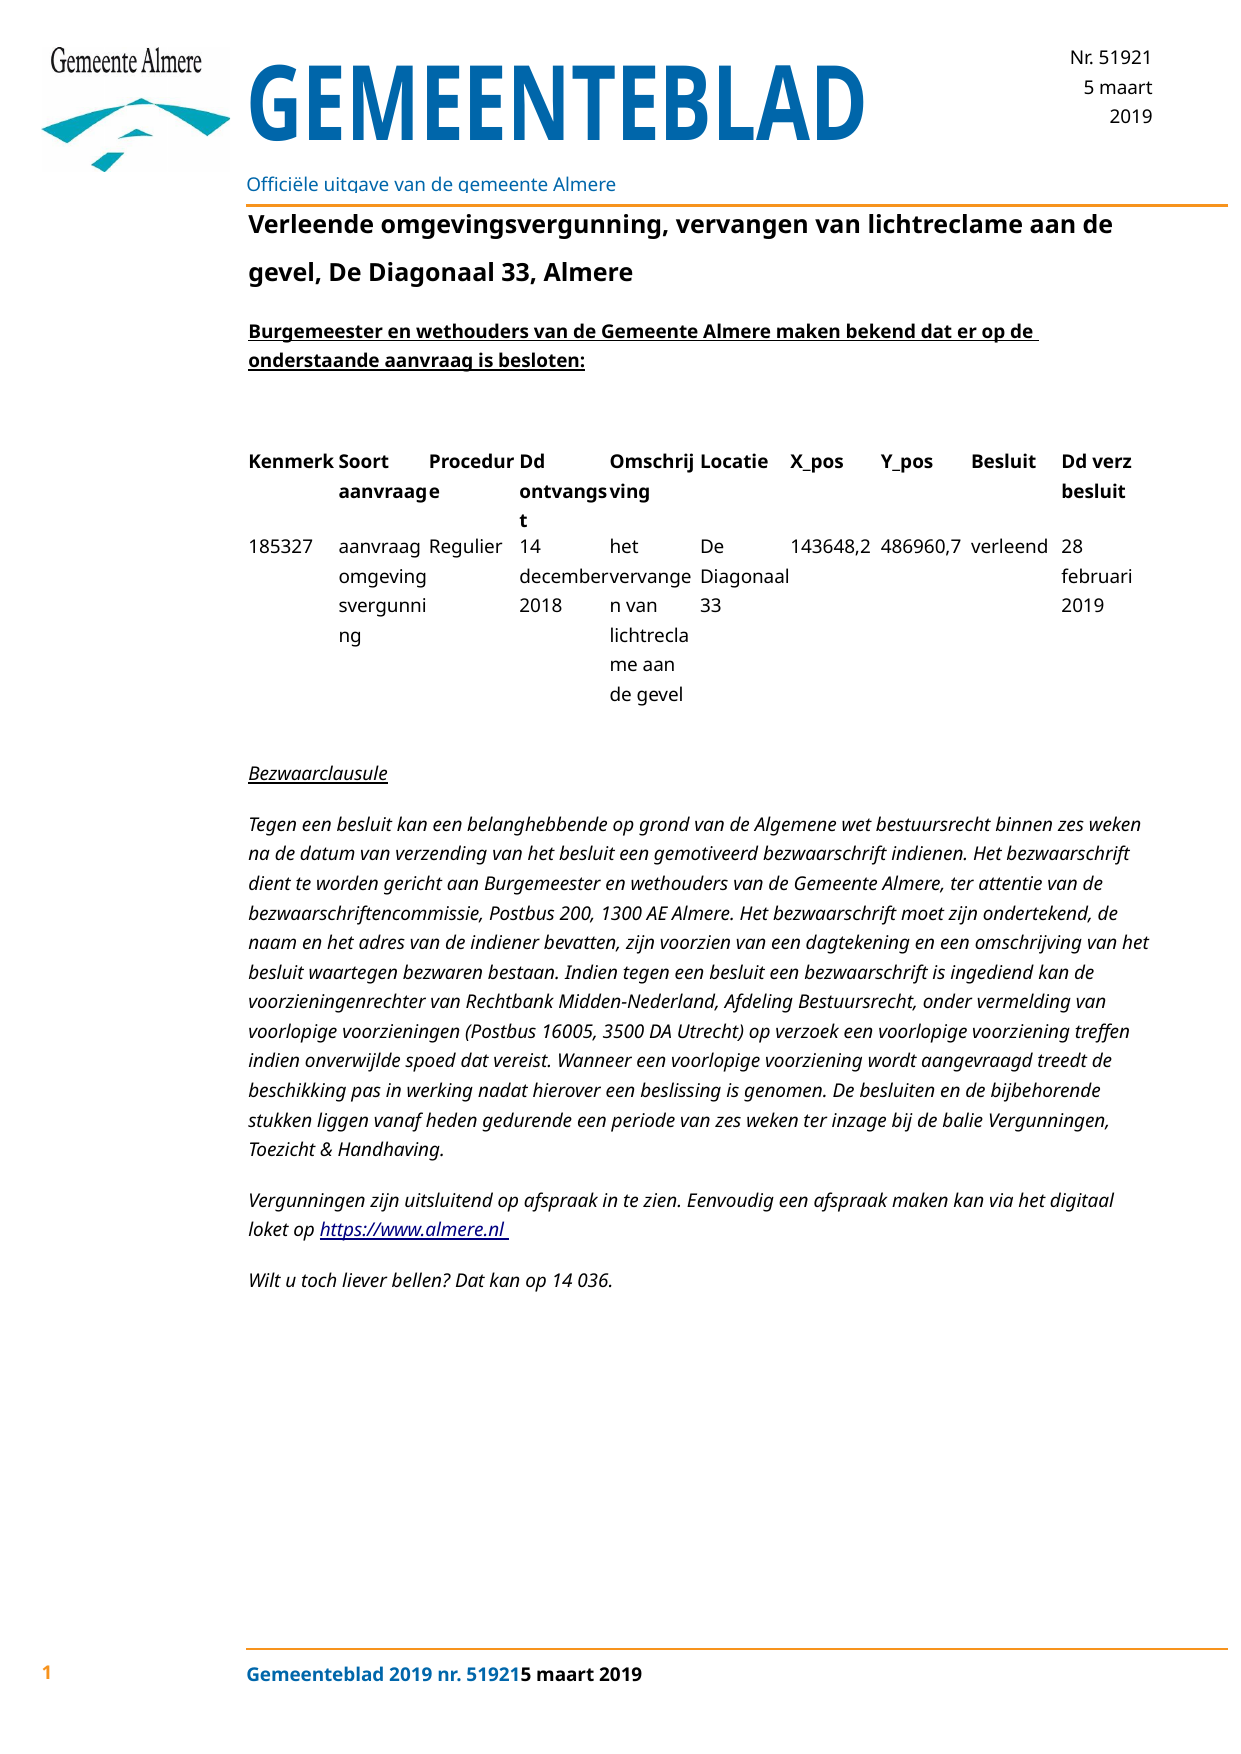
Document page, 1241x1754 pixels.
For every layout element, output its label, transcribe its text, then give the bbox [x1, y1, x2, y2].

text Wilt u toch liever bellen? Dat kan op 14 036. [248, 1267, 1152, 1293]
table_cell 143648,2 [790, 533, 881, 707]
table_cell 28 februari 2019 [1061, 533, 1152, 707]
table_header Besluit [971, 449, 1061, 533]
table_header X_pos [790, 449, 881, 533]
text Vergunningen zijn uitsluitend op afspraak in te zien. Eenvoudig een afspraak maken kan via het digitaal loket op https://www.almere.nl [248, 1187, 1152, 1242]
table_header Dd verz besluit [1061, 449, 1152, 533]
text Burgemeester en wethouders van de Gemeente Almere maken bekend dat er op de onderstaande aanvraag is besloten: [248, 318, 1152, 373]
table_cell 185327 [248, 533, 338, 707]
table_cell De Diagonaal 33 [700, 533, 790, 707]
table_header Procedure [429, 449, 519, 533]
picture [41, 47, 231, 172]
table_header Locatie [700, 449, 790, 533]
table_cell aanvraag omgevingsvergunning [338, 533, 429, 707]
table_cell 14 december 2018 [519, 533, 609, 707]
table_cell 486960,7 [881, 533, 971, 707]
table_header Y_pos [881, 449, 971, 533]
text Tegen een besluit kan een belanghebbende op grond van de Algemene wet bestuursrecht binnen zes weken na de datum van verzending van het besluit een gemotiveerd bezwaarschrift indienen. Het bezwaarschrift dient te worden gericht aan Burgemeester en wethouders van de Gemeente Almere, ter attentie van de bezwaarschriftencommissie, Postbus 200, 1300 AE Almere. Het bezwaarschrift moet zijn ondertekend, de naam en het adres van de indiener bevatten, zijn voorzien van een dagtekening en een omschrijving van het besluit waartegen bezwaren bestaan. Indien tegen een besluit een bezwaarschrift is ingediend kan de voorzieningenrechter van Rechtbank Midden-Nederland, Afdeling Bestuursrecht, onder vermelding van voorlopige voorzieningen (Postbus 16005, 3500 DA Utrecht) op verzoek een voorlopige voorziening treffen indien onverwijlde spoed dat vereist. Wanneer een voorlopige voorziening wordt aangevraagd treedt de beschikking pas in werking nadat hierover een beslissing is genomen. De besluiten en de bijbehorende stukken liggen vanaf heden gedurende een periode van zes weken ter inzage bij de balie Vergunningen, Toezicht & Handhaving. [248, 811, 1152, 1162]
text Verleende omgevingsvergunning, vervangen van lichtreclame aan de gevel, De Diagonaal 33, Almere [248, 207, 1152, 288]
text Bezwaarclausule [248, 761, 1152, 786]
table_header Soort aanvraag [338, 449, 429, 533]
table_header Omschrijving [609, 449, 700, 533]
table_cell Regulier [429, 533, 519, 707]
table_cell het vervangen van lichtreclame aan de gevel [609, 533, 700, 707]
table_header Dd ontvangst [519, 449, 609, 533]
table_cell verleend [971, 533, 1061, 707]
table_header Kenmerk [248, 449, 338, 533]
